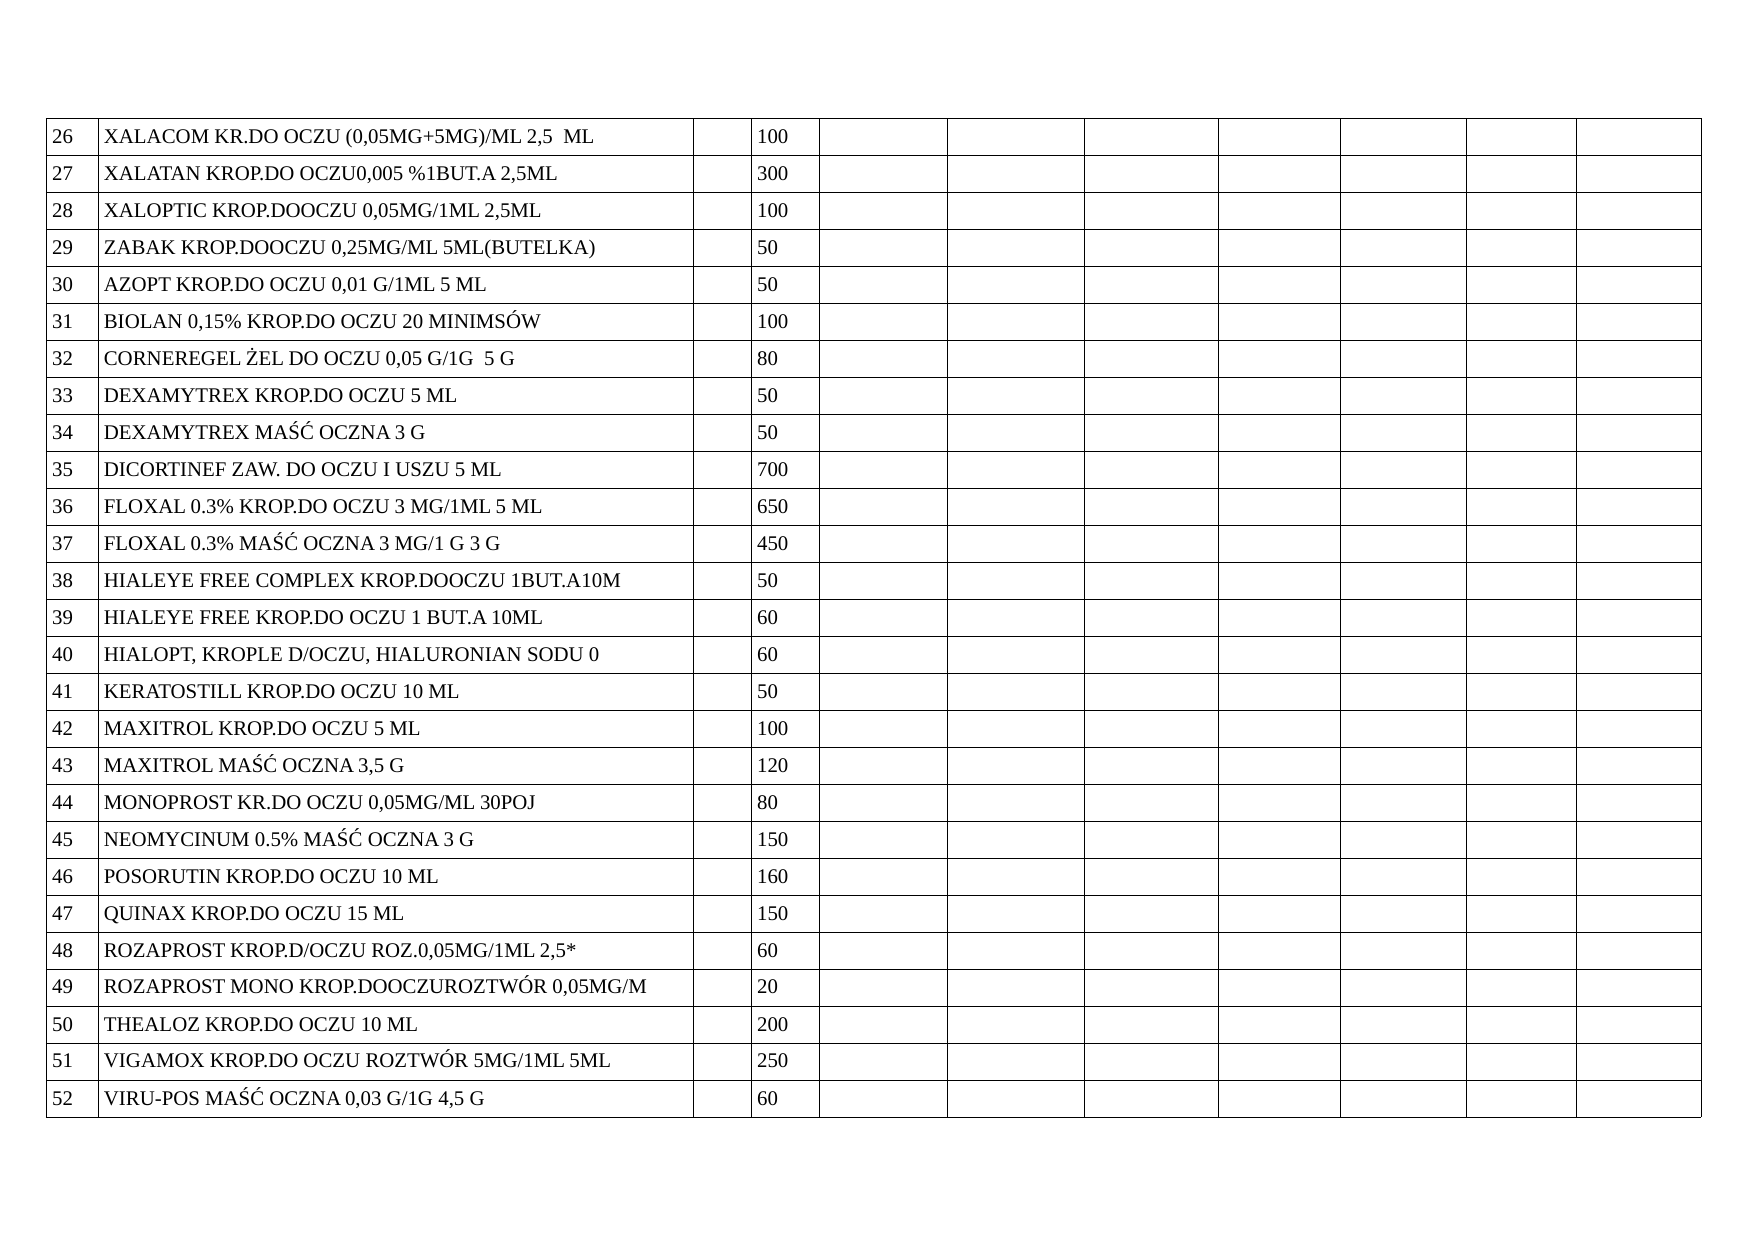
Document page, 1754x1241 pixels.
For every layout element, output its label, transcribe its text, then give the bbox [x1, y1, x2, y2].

table_cell [694, 230, 751, 266]
table_cell [694, 896, 751, 932]
table_cell [820, 378, 947, 414]
table_cell [948, 748, 1084, 784]
table_cell [1085, 1007, 1218, 1043]
table_cell [820, 748, 947, 784]
table_cell [948, 637, 1084, 673]
table_cell [1085, 304, 1218, 340]
table_cell 50 [752, 674, 819, 710]
table_cell [948, 859, 1084, 895]
table_cell [820, 156, 947, 192]
table_cell [1341, 415, 1466, 451]
table_cell [694, 415, 751, 451]
table_cell 35 [47, 452, 98, 488]
table_cell [1467, 267, 1576, 303]
table_cell 60 [752, 933, 819, 969]
table_cell 41 [47, 674, 98, 710]
table_cell 48 [47, 933, 98, 969]
table_cell [948, 489, 1084, 525]
table_cell 60 [752, 600, 819, 636]
table_cell [948, 822, 1084, 858]
table_cell 51 [47, 1044, 98, 1079]
table_cell [948, 1044, 1084, 1079]
table_cell [1577, 785, 1701, 821]
table_cell [1341, 304, 1466, 340]
table_cell [948, 415, 1084, 451]
table_cell 300 [752, 156, 819, 192]
table_cell [1341, 230, 1466, 266]
table_cell [1219, 1044, 1340, 1079]
table_cell [694, 452, 751, 488]
table_cell [1085, 711, 1218, 747]
table_cell [1341, 748, 1466, 784]
table_cell 36 [47, 489, 98, 525]
table_cell HIALEYE FREE COMPLEX KROP.DOOCZU 1BUT.A10M [99, 563, 693, 599]
table_cell ROZAPROST MONO KROP.DOOCZUROZTWÓR 0,05MG/M [99, 970, 693, 1006]
table_cell [1219, 304, 1340, 340]
table_cell [1085, 1081, 1218, 1117]
table_cell [1467, 896, 1576, 932]
table_cell [1085, 1044, 1218, 1079]
table_cell 39 [47, 600, 98, 636]
table_cell [694, 822, 751, 858]
table_cell [1085, 452, 1218, 488]
table_cell MONOPROST KR.DO OCZU 0,05MG/ML 30POJ [99, 785, 693, 821]
table_cell [1085, 785, 1218, 821]
table_cell [1467, 859, 1576, 895]
table_cell [1577, 119, 1701, 155]
table_cell [1577, 341, 1701, 377]
table_cell [948, 711, 1084, 747]
table_cell [1577, 267, 1701, 303]
table_cell [820, 1081, 947, 1117]
table_cell [1085, 822, 1218, 858]
table_cell [1467, 526, 1576, 562]
table_cell [820, 896, 947, 932]
table_cell [820, 230, 947, 266]
table_cell [1577, 156, 1701, 192]
table_cell [948, 304, 1084, 340]
table_cell [1577, 452, 1701, 488]
table_cell [1085, 748, 1218, 784]
table_cell [1219, 378, 1340, 414]
table_cell [1219, 785, 1340, 821]
table_cell [694, 1007, 751, 1043]
table_cell [1341, 1007, 1466, 1043]
table_cell [1577, 859, 1701, 895]
table_cell [1341, 896, 1466, 932]
table_cell [694, 156, 751, 192]
table_cell [694, 341, 751, 377]
table_cell [1341, 193, 1466, 229]
table_cell 31 [47, 304, 98, 340]
table_cell 46 [47, 859, 98, 895]
table_cell [1085, 637, 1218, 673]
table_cell 27 [47, 156, 98, 192]
table_cell [1577, 378, 1701, 414]
table_cell [1577, 822, 1701, 858]
table_cell [820, 1007, 947, 1043]
table_cell POSORUTIN KROP.DO OCZU 10 ML [99, 859, 693, 895]
table_cell 45 [47, 822, 98, 858]
table_cell ZABAK KROP.DOOCZU 0,25MG/ML 5ML(BUTELKA) [99, 230, 693, 266]
table_cell [1085, 526, 1218, 562]
table_cell [1219, 933, 1340, 969]
table_cell [1085, 933, 1218, 969]
table_cell [948, 267, 1084, 303]
table_cell [948, 119, 1084, 155]
table_cell [1467, 933, 1576, 969]
table_cell [1577, 1081, 1701, 1117]
table_cell 50 [752, 415, 819, 451]
table_cell [1467, 304, 1576, 340]
table_cell [1577, 526, 1701, 562]
table_cell [1085, 674, 1218, 710]
table_cell [948, 785, 1084, 821]
table_cell [1219, 341, 1340, 377]
table_cell [1219, 156, 1340, 192]
table_cell [820, 970, 947, 1006]
table_cell THEALOZ KROP.DO OCZU 10 ML [99, 1007, 693, 1043]
table_cell [1467, 563, 1576, 599]
table_cell [948, 193, 1084, 229]
table_cell [1341, 489, 1466, 525]
table_cell KERATOSTILL KROP.DO OCZU 10 ML [99, 674, 693, 710]
table_cell [1341, 970, 1466, 1006]
table_cell [1467, 1044, 1576, 1079]
table_cell [1577, 970, 1701, 1006]
table_cell [694, 563, 751, 599]
table_cell 100 [752, 119, 819, 155]
table_cell [1577, 563, 1701, 599]
table_cell [820, 711, 947, 747]
table_cell 100 [752, 304, 819, 340]
table_cell 42 [47, 711, 98, 747]
table_cell [1085, 415, 1218, 451]
table_cell [1467, 822, 1576, 858]
table_cell [820, 119, 947, 155]
table_cell [820, 785, 947, 821]
table_cell [1085, 600, 1218, 636]
table_cell [1219, 489, 1340, 525]
table_cell [1219, 230, 1340, 266]
table_cell [1341, 119, 1466, 155]
table_cell MAXITROL MAŚĆ OCZNA 3,5 G [99, 748, 693, 784]
table_cell [1219, 711, 1340, 747]
table_cell 33 [47, 378, 98, 414]
table_cell [1085, 859, 1218, 895]
table_cell 32 [47, 341, 98, 377]
table_cell [948, 526, 1084, 562]
table_cell 40 [47, 637, 98, 673]
table_cell [820, 674, 947, 710]
table_cell XALACOM KR.DO OCZU (0,05MG+5MG)/ML 2,5 ML [99, 119, 693, 155]
table_cell [1341, 674, 1466, 710]
table_cell 37 [47, 526, 98, 562]
table_cell 43 [47, 748, 98, 784]
table_cell [820, 193, 947, 229]
table_cell [1219, 748, 1340, 784]
table_cell [1085, 970, 1218, 1006]
table_cell 26 [47, 119, 98, 155]
table_cell [1085, 489, 1218, 525]
table_cell [1577, 489, 1701, 525]
table_cell 50 [752, 230, 819, 266]
table_cell [1467, 748, 1576, 784]
table_cell 250 [752, 1044, 819, 1079]
table_cell NEOMYCINUM 0.5% MAŚĆ OCZNA 3 G [99, 822, 693, 858]
table_cell [820, 1044, 947, 1079]
table_cell 80 [752, 341, 819, 377]
table_cell [1467, 1081, 1576, 1117]
table_cell ROZAPROST KROP.D/OCZU ROZ.0,05MG/1ML 2,5* [99, 933, 693, 969]
table_cell 44 [47, 785, 98, 821]
table_cell 52 [47, 1081, 98, 1117]
table_cell [1341, 526, 1466, 562]
table_cell [1085, 341, 1218, 377]
table_cell 49 [47, 970, 98, 1006]
table_cell [1085, 193, 1218, 229]
table_cell 50 [752, 563, 819, 599]
table_cell DICORTINEF ZAW. DO OCZU I USZU 5 ML [99, 452, 693, 488]
table_cell [1341, 933, 1466, 969]
table_cell 100 [752, 711, 819, 747]
table_cell [820, 341, 947, 377]
table_cell XALATAN KROP.DO OCZU0,005 %1BUT.A 2,5ML [99, 156, 693, 192]
table_cell [1577, 933, 1701, 969]
table_cell [1341, 563, 1466, 599]
table_cell [1219, 415, 1340, 451]
table_cell [1577, 415, 1701, 451]
table_cell [820, 933, 947, 969]
table_cell [1467, 341, 1576, 377]
table_cell [820, 859, 947, 895]
table_cell [694, 674, 751, 710]
table_cell [694, 637, 751, 673]
table_cell [1219, 600, 1340, 636]
table_cell [1467, 600, 1576, 636]
table_cell [1577, 600, 1701, 636]
table_cell DEXAMYTREX MAŚĆ OCZNA 3 G [99, 415, 693, 451]
table_cell [1219, 119, 1340, 155]
table_cell [1341, 1044, 1466, 1079]
table_cell AZOPT KROP.DO OCZU 0,01 G/1ML 5 ML [99, 267, 693, 303]
table_cell 29 [47, 230, 98, 266]
table_cell [820, 526, 947, 562]
table_cell [1577, 1007, 1701, 1043]
table_cell [1467, 452, 1576, 488]
table_cell [1341, 822, 1466, 858]
table_cell 38 [47, 563, 98, 599]
table_cell [1467, 156, 1576, 192]
table_cell [1467, 230, 1576, 266]
table_cell [1467, 378, 1576, 414]
table_cell [820, 267, 947, 303]
table_cell [1467, 415, 1576, 451]
table_cell 50 [752, 378, 819, 414]
table_cell 60 [752, 637, 819, 673]
table_cell [1085, 156, 1218, 192]
table_cell [694, 785, 751, 821]
table_cell [694, 267, 751, 303]
table_cell [948, 933, 1084, 969]
table_cell [948, 674, 1084, 710]
table_cell 450 [752, 526, 819, 562]
table_cell 700 [752, 452, 819, 488]
table_cell DEXAMYTREX KROP.DO OCZU 5 ML [99, 378, 693, 414]
table_cell [820, 452, 947, 488]
table_cell [1467, 637, 1576, 673]
table_cell 50 [752, 267, 819, 303]
table_cell [820, 822, 947, 858]
table_cell [948, 230, 1084, 266]
table_cell [948, 452, 1084, 488]
table_cell [1219, 1007, 1340, 1043]
table_cell [1085, 267, 1218, 303]
table_cell [1577, 674, 1701, 710]
table_cell MAXITROL KROP.DO OCZU 5 ML [99, 711, 693, 747]
table_cell 200 [752, 1007, 819, 1043]
table_cell [1577, 748, 1701, 784]
table_cell [694, 119, 751, 155]
table_cell [820, 304, 947, 340]
table_cell CORNEREGEL ŻEL DO OCZU 0,05 G/1G 5 G [99, 341, 693, 377]
table_cell [1577, 304, 1701, 340]
table_cell [694, 378, 751, 414]
table_cell [1577, 637, 1701, 673]
table_cell [1467, 119, 1576, 155]
table_cell [1085, 230, 1218, 266]
table_cell [1341, 637, 1466, 673]
table_cell [1085, 563, 1218, 599]
table_cell [694, 489, 751, 525]
table_cell VIRU-POS MAŚĆ OCZNA 0,03 G/1G 4,5 G [99, 1081, 693, 1117]
table_cell [1341, 785, 1466, 821]
table_cell [1467, 970, 1576, 1006]
table_cell 20 [752, 970, 819, 1006]
table_cell [1219, 1081, 1340, 1117]
table_cell 28 [47, 193, 98, 229]
table_cell FLOXAL 0.3% KROP.DO OCZU 3 MG/1ML 5 ML [99, 489, 693, 525]
table_cell [1341, 452, 1466, 488]
table_cell [1341, 378, 1466, 414]
table_cell [948, 970, 1084, 1006]
table_cell [1219, 452, 1340, 488]
table_cell [820, 563, 947, 599]
table_cell 80 [752, 785, 819, 821]
table_cell [694, 193, 751, 229]
table_cell FLOXAL 0.3% MAŚĆ OCZNA 3 MG/1 G 3 G [99, 526, 693, 562]
table_cell 150 [752, 822, 819, 858]
table_cell [948, 1081, 1084, 1117]
table_cell 34 [47, 415, 98, 451]
table_cell [694, 748, 751, 784]
table_cell [1341, 1081, 1466, 1117]
table_cell [1341, 711, 1466, 747]
table_cell [820, 600, 947, 636]
table_cell [1577, 230, 1701, 266]
table_cell [948, 156, 1084, 192]
table_cell [1467, 674, 1576, 710]
table_cell [694, 859, 751, 895]
table_cell [1577, 193, 1701, 229]
table_cell [1341, 156, 1466, 192]
table_cell [948, 378, 1084, 414]
table_cell HIALOPT, KROPLE D/OCZU, HIALURONIAN SODU 0 [99, 637, 693, 673]
table_cell [1577, 896, 1701, 932]
table_cell QUINAX KROP.DO OCZU 15 ML [99, 896, 693, 932]
table_cell 50 [47, 1007, 98, 1043]
table_cell [1467, 1007, 1576, 1043]
table_cell 650 [752, 489, 819, 525]
table_cell [1085, 896, 1218, 932]
table_cell [1341, 341, 1466, 377]
table_cell 47 [47, 896, 98, 932]
table_cell [1467, 193, 1576, 229]
table_cell [1577, 711, 1701, 747]
table_cell [694, 970, 751, 1006]
table_cell [1219, 267, 1340, 303]
table_cell [1341, 859, 1466, 895]
table_cell [1577, 1044, 1701, 1079]
table_cell 30 [47, 267, 98, 303]
table_cell [1219, 674, 1340, 710]
table_cell [694, 933, 751, 969]
table_cell 150 [752, 896, 819, 932]
table_cell [1219, 526, 1340, 562]
table_cell [1219, 822, 1340, 858]
table_cell [1341, 267, 1466, 303]
table_cell [1467, 785, 1576, 821]
table_cell [948, 896, 1084, 932]
table_cell [1219, 563, 1340, 599]
table_cell [694, 600, 751, 636]
table_cell 60 [752, 1081, 819, 1117]
table_cell [820, 489, 947, 525]
table_cell [820, 415, 947, 451]
table_cell [694, 1044, 751, 1079]
table_cell [1467, 711, 1576, 747]
table_cell BIOLAN 0,15% KROP.DO OCZU 20 MINIMSÓW [99, 304, 693, 340]
table_cell [948, 1007, 1084, 1043]
table_cell [1219, 859, 1340, 895]
table_cell [1341, 600, 1466, 636]
table_cell [1467, 489, 1576, 525]
table_cell [820, 637, 947, 673]
table_cell [694, 526, 751, 562]
table_cell 100 [752, 193, 819, 229]
table_cell [948, 600, 1084, 636]
table_cell 120 [752, 748, 819, 784]
table_cell [694, 304, 751, 340]
table_cell [1219, 970, 1340, 1006]
table_cell [694, 1081, 751, 1117]
table_cell [948, 341, 1084, 377]
table_cell XALOPTIC KROP.DOOCZU 0,05MG/1ML 2,5ML [99, 193, 693, 229]
table_cell [1219, 193, 1340, 229]
table_cell HIALEYE FREE KROP.DO OCZU 1 BUT.A 10ML [99, 600, 693, 636]
table_cell VIGAMOX KROP.DO OCZU ROZTWÓR 5MG/1ML 5ML [99, 1044, 693, 1079]
table_cell [1219, 637, 1340, 673]
table_cell [1085, 378, 1218, 414]
table_cell [1085, 119, 1218, 155]
table_cell 160 [752, 859, 819, 895]
table_cell [948, 563, 1084, 599]
table_cell [694, 711, 751, 747]
table_cell [1219, 896, 1340, 932]
